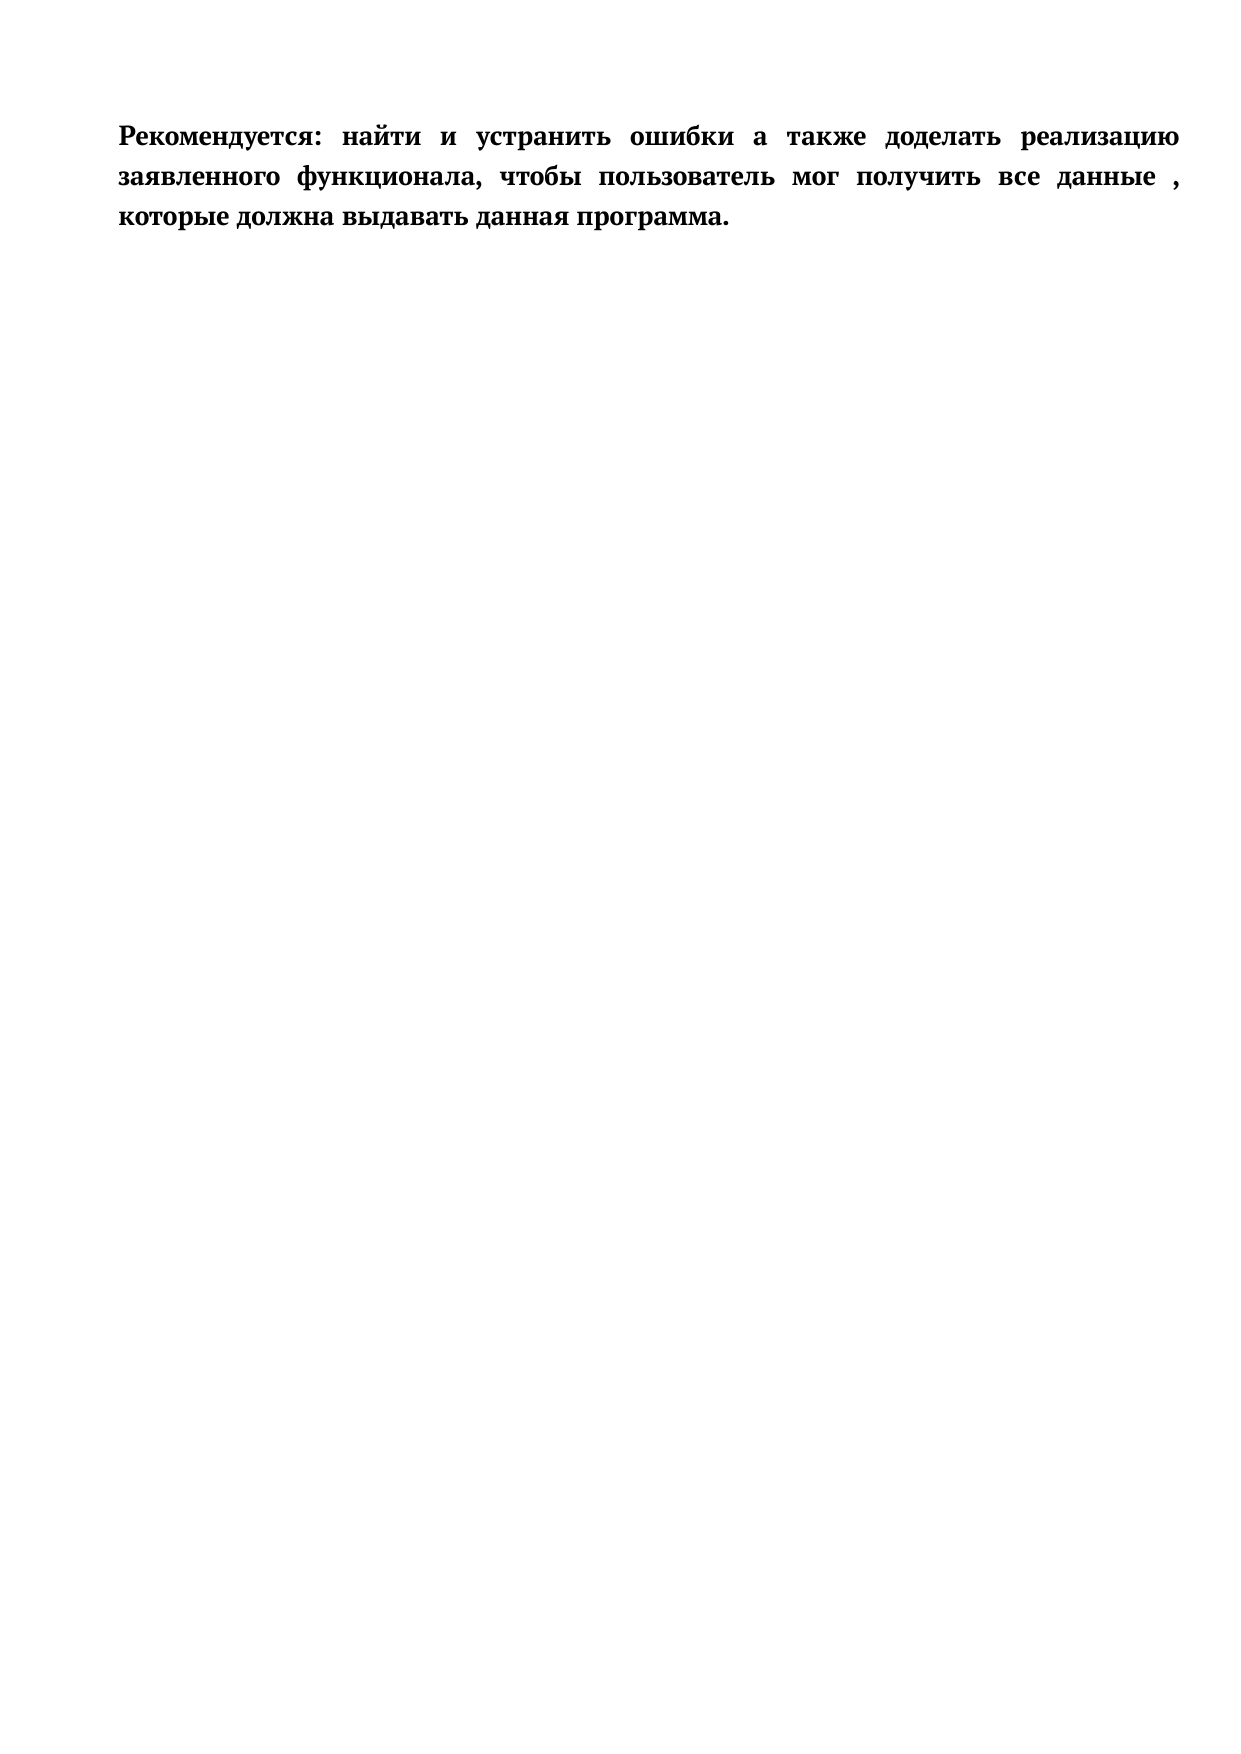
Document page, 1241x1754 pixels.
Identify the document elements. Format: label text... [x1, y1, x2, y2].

text Рекомендуется: найти и устранить ошибки а также доделать реализацию заявленного функционала, чтобы пользователь мог получить все данные , которые должна выдавать данная программа. [118, 118, 1181, 232]
